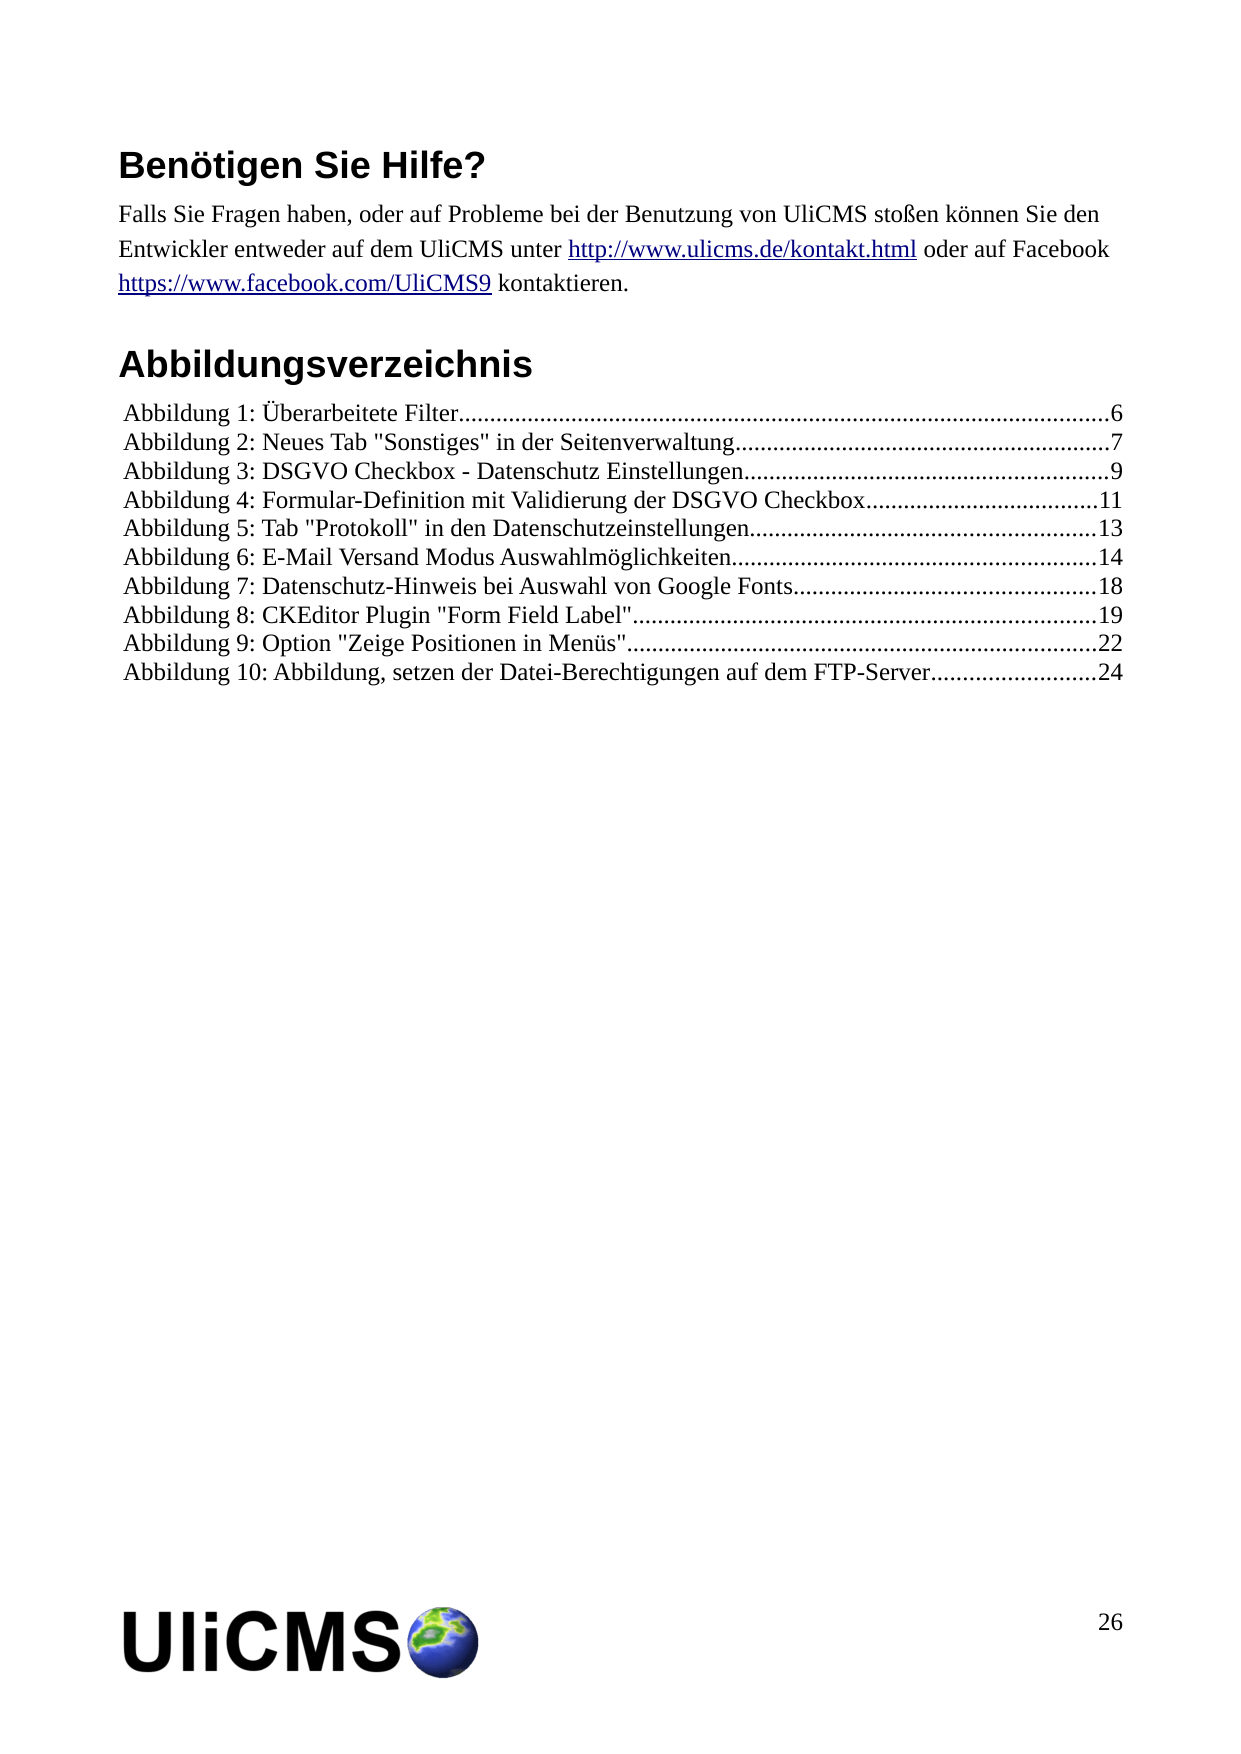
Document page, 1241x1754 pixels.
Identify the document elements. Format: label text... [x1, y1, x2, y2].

picture [118, 1607, 479, 1681]
text Abbildung 9: Option "Zeige Positionen in Menüs" 22 [118, 628, 1123, 657]
text Falls Sie Fragen haben, oder auf Probleme bei der Benutzung von UliCMS stoßen können Sie den Entwickler entweder auf dem UliCMS unter http://www.ulicms.de/kontakt.html oder auf Facebook https://www.facebook.com/UliCMS9 kontaktieren. [118, 199, 1123, 297]
text Abbildung 4: Formular-Definition mit Validierung der DSGVO Checkbox 11 [118, 485, 1123, 513]
text Abbildung 6: E-Mail Versand Modus Auswahlmöglichkeiten 14 [118, 542, 1123, 571]
text Abbildung 2: Neues Tab "Sonstiges" in der Seitenverwaltung 7 [118, 427, 1123, 456]
text Abbildung 3: DSGVO Checkbox - Datenschutz Einstellungen 9 [118, 456, 1123, 485]
text Abbildung 10: Abbildung, setzen der Datei-Berechtigungen auf dem FTP-Server 24 [118, 657, 1123, 686]
subtitle Abbildungsverzeichnis [118, 342, 1123, 386]
text Abbildung 1: Überarbeitete Filter 6 [118, 398, 1123, 427]
text Abbildung 7: Datenschutz-Hinweis bei Auswahl von Google Fonts 18 [118, 571, 1123, 600]
text Abbildung 5: Tab "Protokoll" in den Datenschutzeinstellungen 13 [118, 513, 1123, 542]
text Abbildung 8: CKEditor Plugin "Form Field Label" 19 [118, 600, 1123, 628]
subtitle Benötigen Sie Hilfe? [118, 143, 1123, 187]
